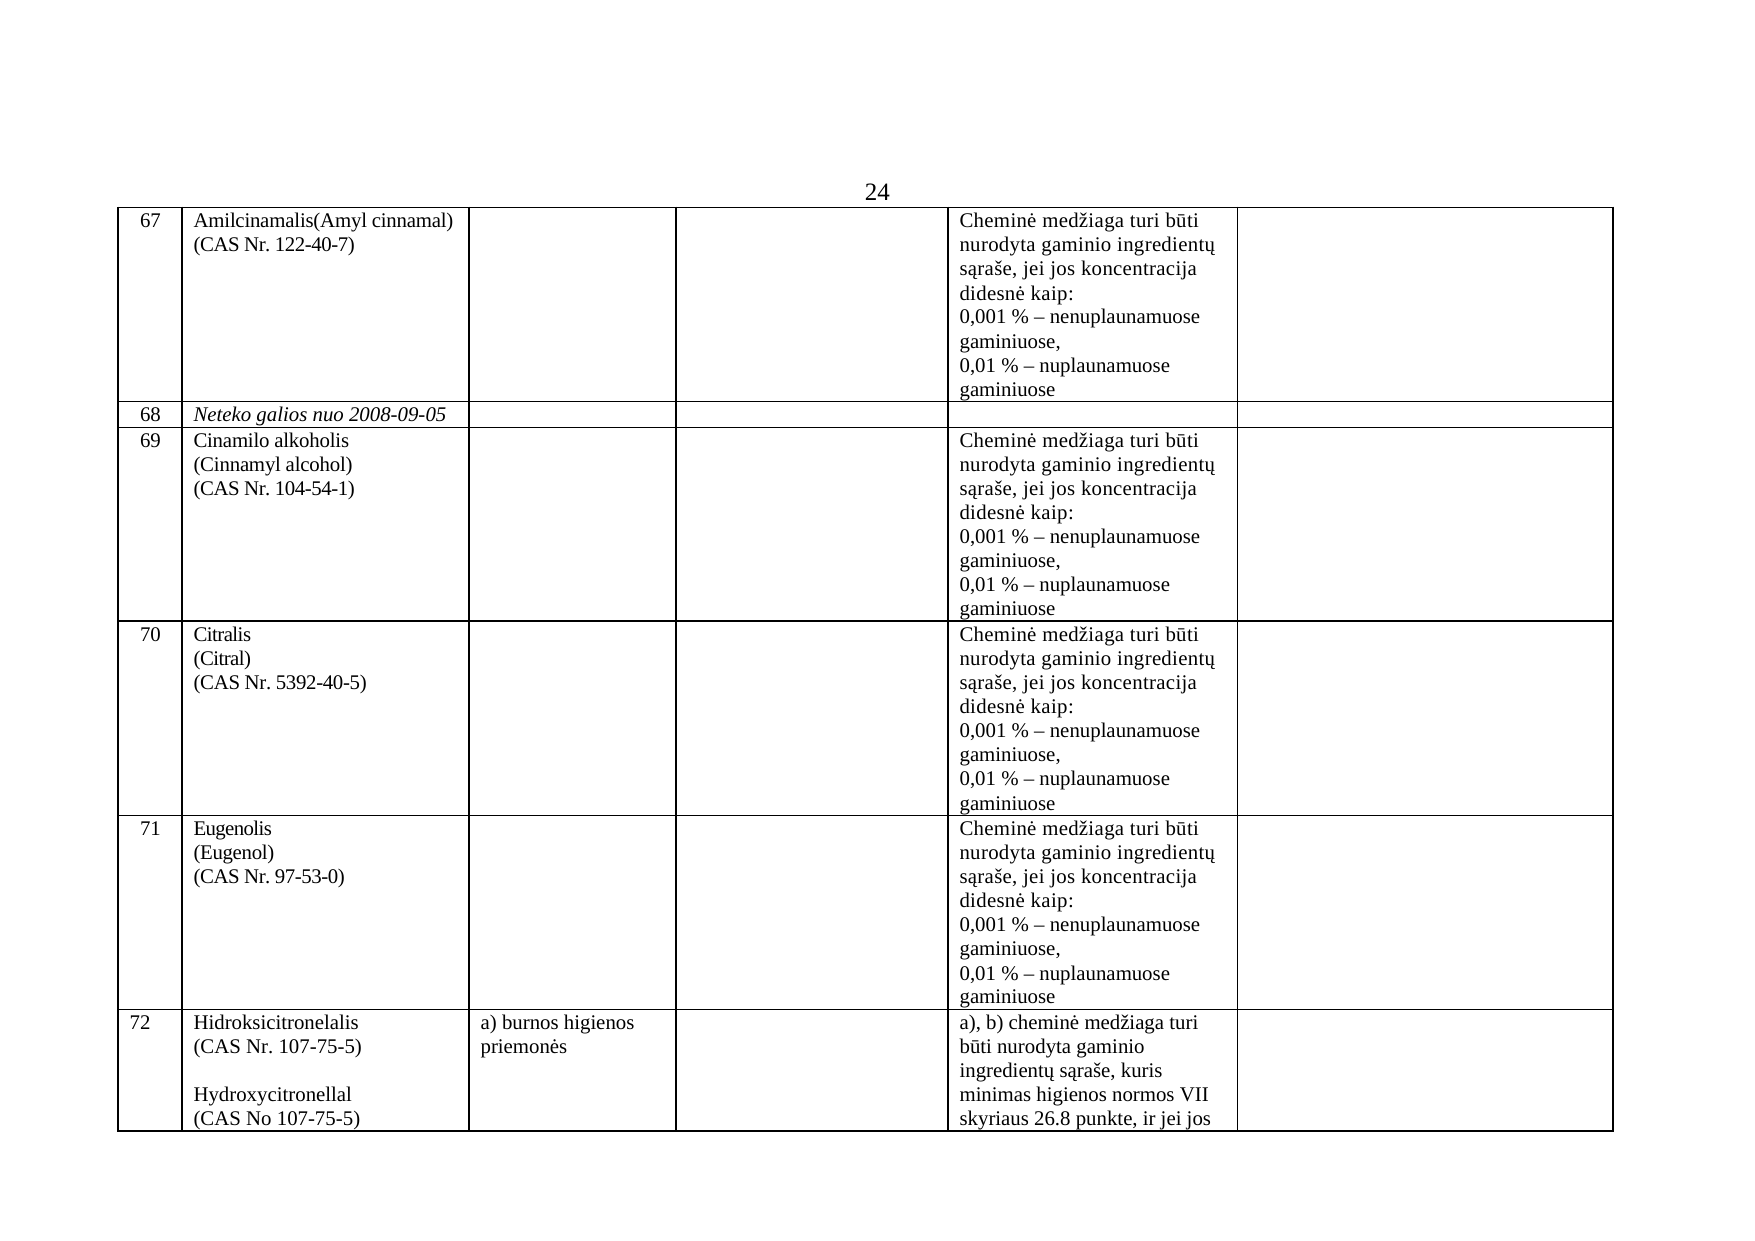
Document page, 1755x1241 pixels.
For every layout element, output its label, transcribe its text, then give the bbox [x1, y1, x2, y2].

table_cell Cinamilo alkoholis (Cinnamyl alcohol) (CAS Nr. 104-54-1) [183, 428, 468, 620]
table_cell [949, 402, 1237, 426]
table_cell Eugenolis (Eugenol) (CAS Nr. 97-53-0) [183, 816, 468, 1008]
table_cell [1614, 815, 1754, 1008]
table_cell a), b) cheminė medžiaga turi būti nurodyta gaminio ingredientų sąraše, kuris minimas higienos normos VII skyriaus 26.8 punkte, ir jei jos [949, 1010, 1237, 1130]
table_cell Amilcinamalis(Amyl cinnamal) (CAS Nr. 122-40-7) [183, 208, 468, 401]
table_cell [470, 402, 675, 426]
table_cell Citralis (Citral) (CAS Nr. 5392-40-5) [183, 622, 468, 814]
table_cell 67 [119, 208, 181, 401]
table_cell Cheminė medžiaga turi būti nurodyta gaminio ingredientų sąraše, jei jos koncentracija didesnė kaip: 0,001 % – nenuplaunamuose gaminiuose, 0,01 % – nuplaunamuose gaminiuose [949, 428, 1237, 620]
table_cell Cheminė medžiaga turi būti nurodyta gaminio ingredientų sąraše, jei jos koncentracija didesnė kaip: 0,001 % – nenuplaunamuose gaminiuose, 0,01 % – nuplaunamuose gaminiuose [949, 208, 1237, 401]
table_cell Neteko galios nuo 2008-09-05 [183, 402, 468, 426]
table_cell 68 [119, 402, 181, 426]
table_cell [470, 622, 675, 814]
table_cell [677, 428, 947, 620]
table_cell [677, 816, 947, 1008]
table_cell 70 [119, 622, 181, 814]
table_cell [1614, 1009, 1754, 1130]
table_cell [1614, 207, 1754, 401]
table_cell [470, 208, 675, 401]
table_cell [1238, 208, 1612, 401]
table_cell Cheminė medžiaga turi būti nurodyta gaminio ingredientų sąraše, jei jos koncentracija didesnė kaip: 0,001 % – nenuplaunamuose gaminiuose, 0,01 % – nuplaunamuose gaminiuose [949, 622, 1237, 814]
table_cell 69 [119, 428, 181, 620]
table_cell [677, 622, 947, 814]
table_cell [1238, 622, 1612, 814]
table_cell [1238, 1010, 1612, 1130]
table_cell [677, 1010, 947, 1130]
table_cell Hidroksicitronelalis (CAS Nr. 107-75-5) Hydroxycitronellal (CAS No 107-75-5) [183, 1010, 468, 1130]
table_cell [1614, 426, 1754, 620]
table_cell 72 [119, 1010, 181, 1130]
table_cell [1238, 428, 1612, 620]
table_cell [677, 402, 947, 426]
table_cell [1238, 816, 1612, 1008]
table_cell [677, 208, 947, 401]
table_cell [1614, 620, 1754, 814]
table_cell [470, 428, 675, 620]
table_cell [1238, 402, 1612, 426]
table_cell a) burnos higienos priemonės [470, 1010, 675, 1130]
table_cell 71 [119, 816, 181, 1008]
table_cell [1614, 401, 1754, 426]
table_cell Cheminė medžiaga turi būti nurodyta gaminio ingredientų sąraše, jei jos koncentracija didesnė kaip: 0,001 % – nenuplaunamuose gaminiuose, 0,01 % – nuplaunamuose gaminiuose [949, 816, 1237, 1008]
table_cell [470, 816, 675, 1008]
